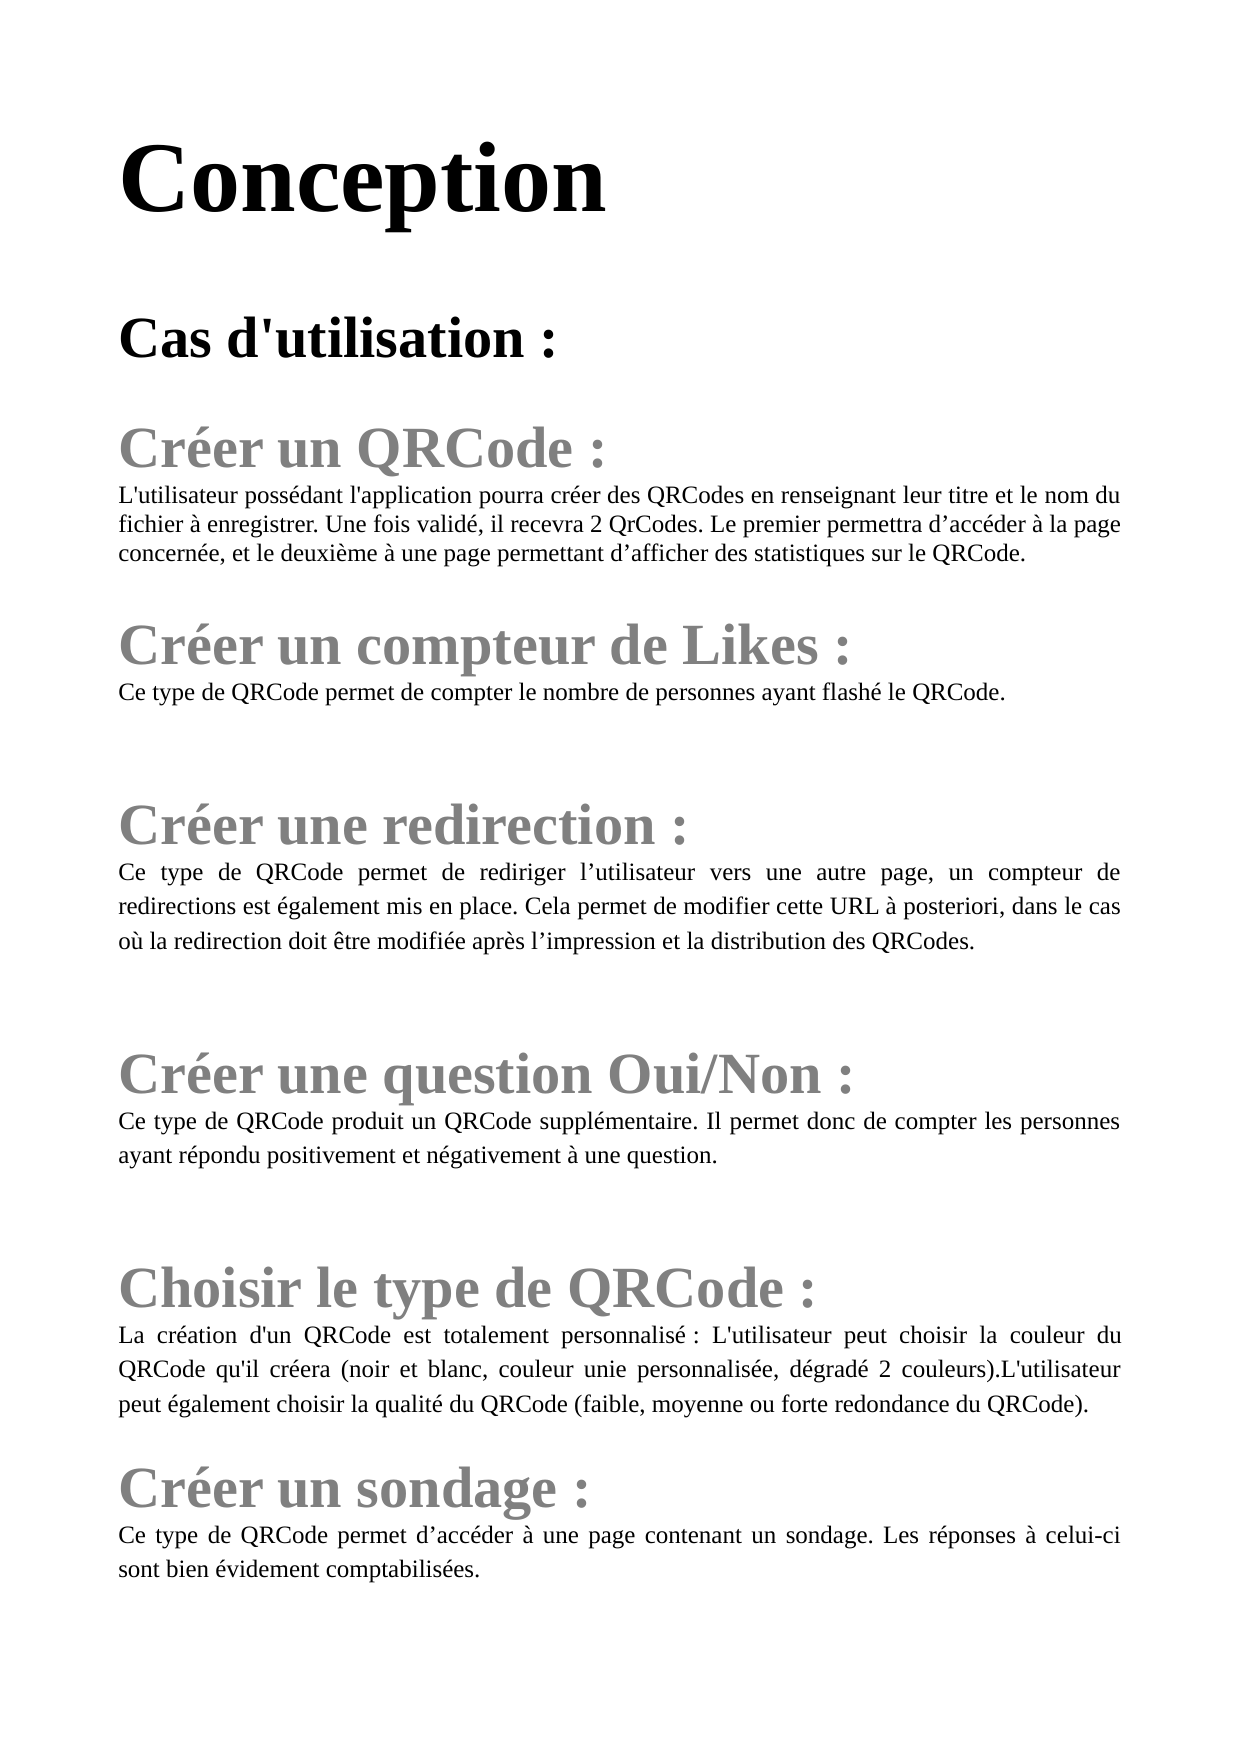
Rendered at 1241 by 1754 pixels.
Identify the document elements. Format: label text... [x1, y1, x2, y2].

subtitle Créer une question Oui/Non : [118, 1039, 1122, 1106]
subtitle Créer une redirection : [118, 790, 1122, 857]
text L'utilisateur possédant l'application pourra créer des QRCodes en renseignant leur titre et le nom du fichier à enregistrer. Une fois validé, il recevra 2 QrCodes. Le premier permettra d’accéder à la page concernée, et le deuxième à une page permettant d’afficher des statistiques sur le QRCode. [118, 481, 1122, 567]
subtitle Choisir le type de QRCode : [118, 1253, 1122, 1320]
text Ce type de QRCode permet de compter le nombre de personnes ayant flashé le QRCode. [118, 677, 1122, 706]
subtitle Conception [118, 118, 1122, 233]
subtitle Créer un compteur de Likes : [118, 610, 1122, 677]
subtitle Cas d'utilisation : [118, 303, 1122, 370]
text Ce type de QRCode produit un QRCode supplémentaire. Il permet donc de compter les personnes ayant répondu positivement et négativement à une question. [118, 1106, 1122, 1169]
text Ce type de QRCode permet de rediriger l’utilisateur vers une autre page, un compteur de redirections est également mis en place. Cela permet de modifier cette URL à posteriori, dans le cas où la redirection doit être modifiée après l’impression et la distribution des QRCodes. [118, 857, 1122, 955]
text La création d'un QRCode est totalement personnalisé : L'utilisateur peut choisir la couleur du QRCode qu'il créera (noir et blanc, couleur unie personnalisée, dégradé 2 couleurs).L'utilisateur peut également choisir la qualité du QRCode (faible, moyenne ou forte redondance du QRCode). [118, 1320, 1122, 1418]
subtitle Créer un QRCode : [118, 413, 1122, 481]
subtitle Créer un sondage : [118, 1453, 1122, 1520]
text Ce type de QRCode permet d’accéder à une page contenant un sondage. Les réponses à celui-ci sont bien évidement comptabilisées. [118, 1520, 1122, 1583]
